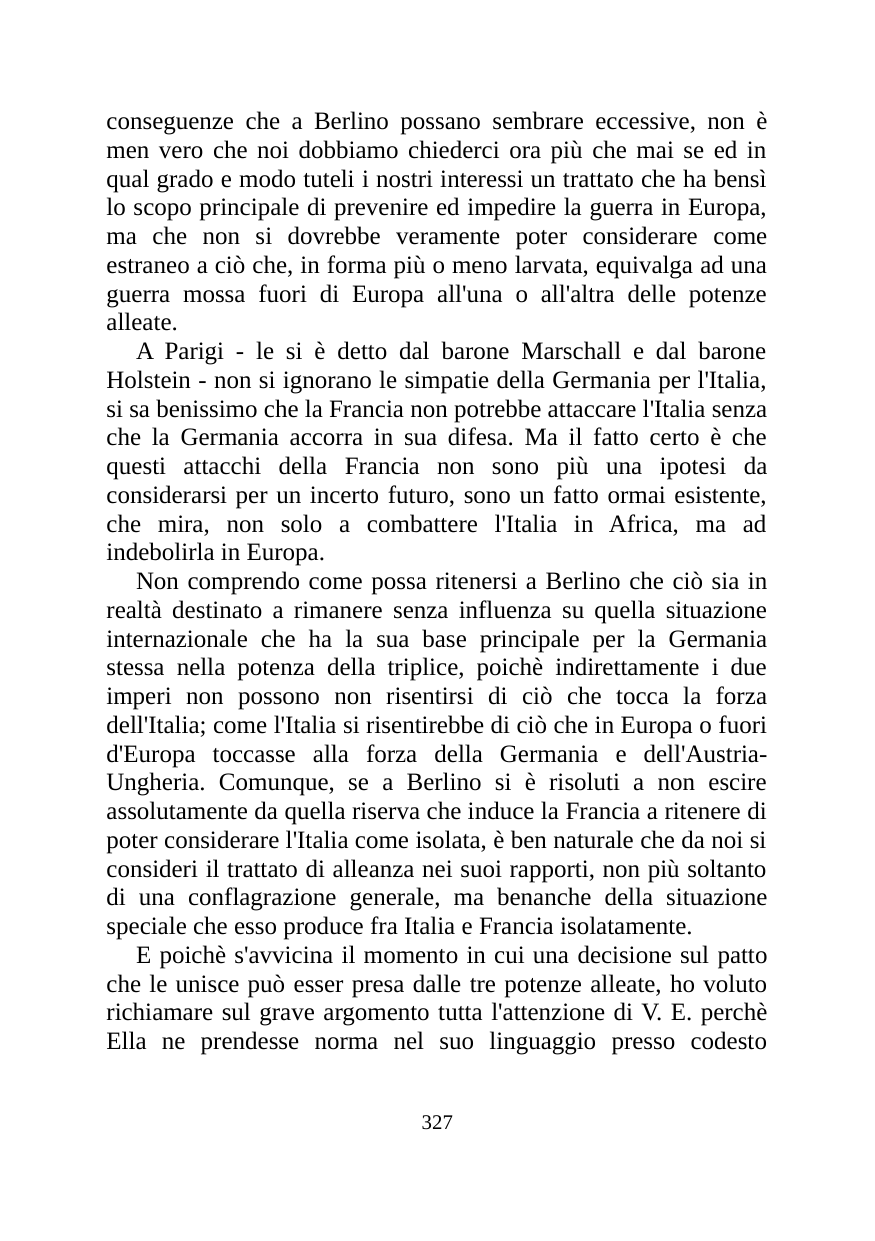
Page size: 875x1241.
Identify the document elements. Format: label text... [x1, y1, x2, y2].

text conseguenze che a Berlino possano sembrare eccessive, non è men vero che noi dobbiamo chiederci ora più che mai se ed in qual grado e modo tuteli i nostri interessi un trattato che ha bensì lo scopo principale di prevenire ed impedire la guerra in Europa, ma che non si dovrebbe veramente poter considerare come estraneo a ciò che, in forma più o meno larvata, equivalga ad una guerra mossa fuori di Europa all'una o all'altra delle potenze alleate. [106, 106, 768, 336]
text E poichè s'avvicina il momento in cui una decisione sul patto che le unisce può esser presa dalle tre potenze alleate, ho voluto richiamare sul grave argomento tutta l'attenzione di V. E. perchè Ella ne prendesse norma nel suo linguaggio presso codesto [106, 940, 768, 1055]
text A Parigi - le si è detto dal barone Marschall e dal barone Holstein - non si ignorano le simpatie della Germania per l'Italia, si sa benissimo che la Francia non potrebbe attaccare l'Italia senza che la Germania accorra in sua difesa. Ma il fatto certo è che questi attacchi della Francia non sono più una ipotesi da considerarsi per un incerto futuro, sono un fatto ormai esistente, che mira, non solo a combattere l'Italia in Africa, ma ad indebolirla in Europa. [106, 336, 768, 566]
text Non comprendo come possa ritenersi a Berlino che ciò sia in realtà destinato a rimanere senza influenza su quella situazione internazionale che ha la sua base principale per la Germania stessa nella potenza della triplice, poichè indirettamente i due imperi non possono non risentirsi di ciò che tocca la forza dell'Italia; come l'Italia si risentirebbe di ciò che in Europa o fuori d'Europa toccasse alla forza della Germania e dell'Austria-Ungheria. Comunque, se a Berlino si è risoluti a non escire assolutamente da quella riserva che induce la Francia a ritenere di poter considerare l'Italia come isolata, è ben naturale che da noi si consideri il trattato di alleanza nei suoi rapporti, non più soltanto di una conflagrazione generale, ma benanche della situazione speciale che esso produce fra Italia e Francia isolatamente. [106, 566, 768, 940]
